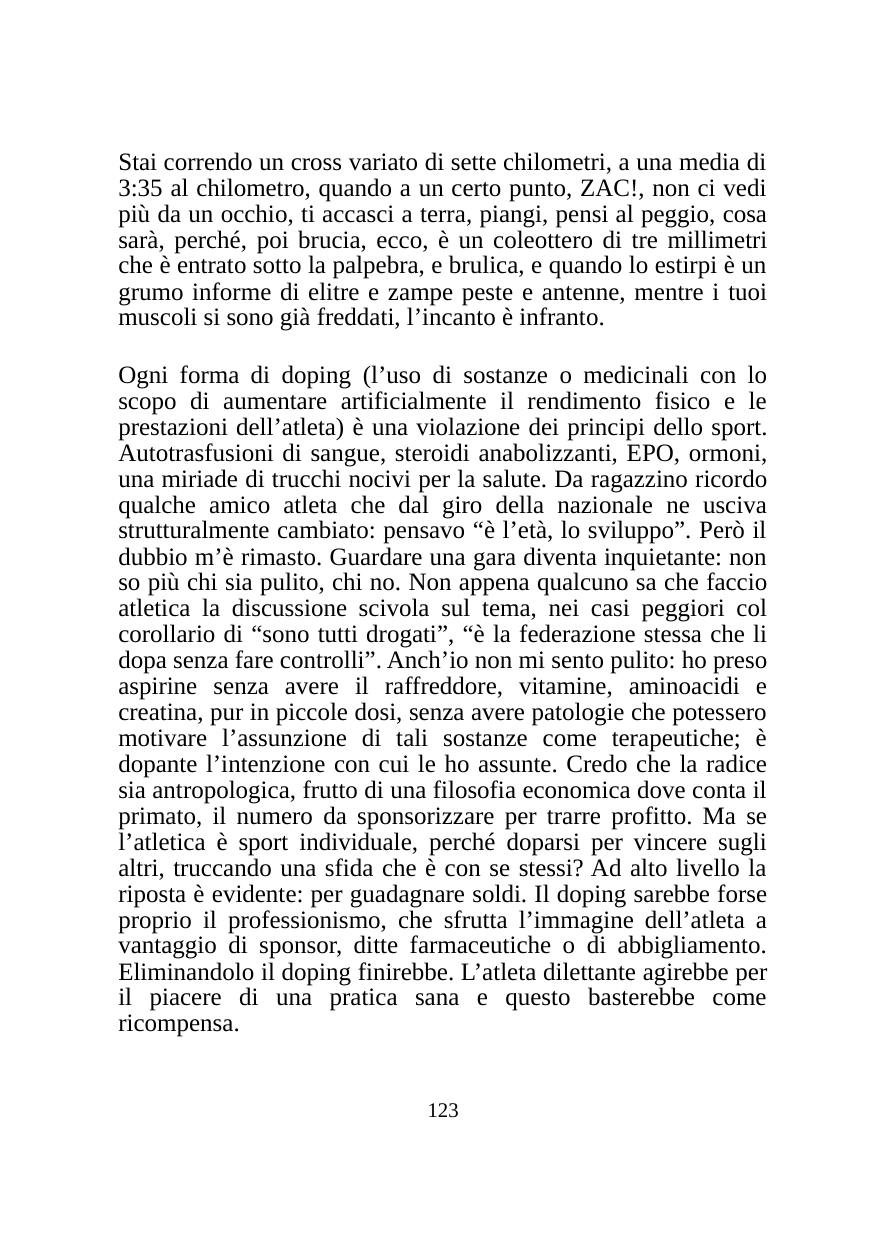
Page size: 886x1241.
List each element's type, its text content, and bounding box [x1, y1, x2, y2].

text Stai correndo un cross variato di sette chilometri, a una media di 3:35 al chilometro, quando a un certo punto, ZAC!, non ci vedi più da un occhio, ti accasci a terra, piangi, pensi al peggio, cosa sarà, perché, poi brucia, ecco, è un coleottero di tre millimetri che è entrato sotto la palpebra, e brulica, e quando lo estirpi è un grumo informe di elitre e zampe peste e antenne, mentre i tuoi muscoli si sono già freddati, l’incanto è infranto. [118, 147, 768, 331]
text Ogni forma di doping (l’uso di sostanze o medicinali con lo scopo di aumentare artificialmente il rendimento fisico e le prestazioni dell’atleta) è una violazione dei principi dello sport. Autotrasfusioni di sangue, steroidi anabolizzanti, EPO, ormoni, una miriade di trucchi nocivi per la salute. Da ragazzino ricordo qualche amico atleta che dal giro della nazionale ne usciva strutturalmente cambiato: pensavo “è l’età, lo sviluppo”. Però il dubbio m’è rimasto. Guardare una gara diventa inquietante: non so più chi sia pulito, chi no. Non appena qualcuno sa che faccio atletica la discussione scivola sul tema, nei casi peggiori col corollario di “sono tutti drogati”, “è la federazione stessa che li dopa senza fare controlli”. Anch’io non mi sento pulito: ho preso aspirine senza avere il raffreddore, vitamine, aminoacidi e creatina, pur in piccole dosi, senza avere patologie che potessero motivare l’assunzione di tali sostanze come terapeutiche; è dopante l’intenzione con cui le ho assunte. Credo che la radice sia antropologica, frutto di una filosofia economica dove conta il primato, il numero da sponsorizzare per trarre profitto. Ma se l’atletica è sport individuale, perché doparsi per vincere sugli altri, truccando una sfida che è con se stessi? Ad alto livello la riposta è evidente: per guadagnare soldi. Il doping sarebbe forse proprio il professionismo, che sfrutta l’immagine dell’atleta a vantaggio di sponsor, ditte farmaceutiche o di abbigliamento. Eliminandolo il doping finirebbe. L’atleta dilettante agirebbe per il piacere di una pratica sana e questo basterebbe come ricompensa. [118, 360, 768, 1037]
